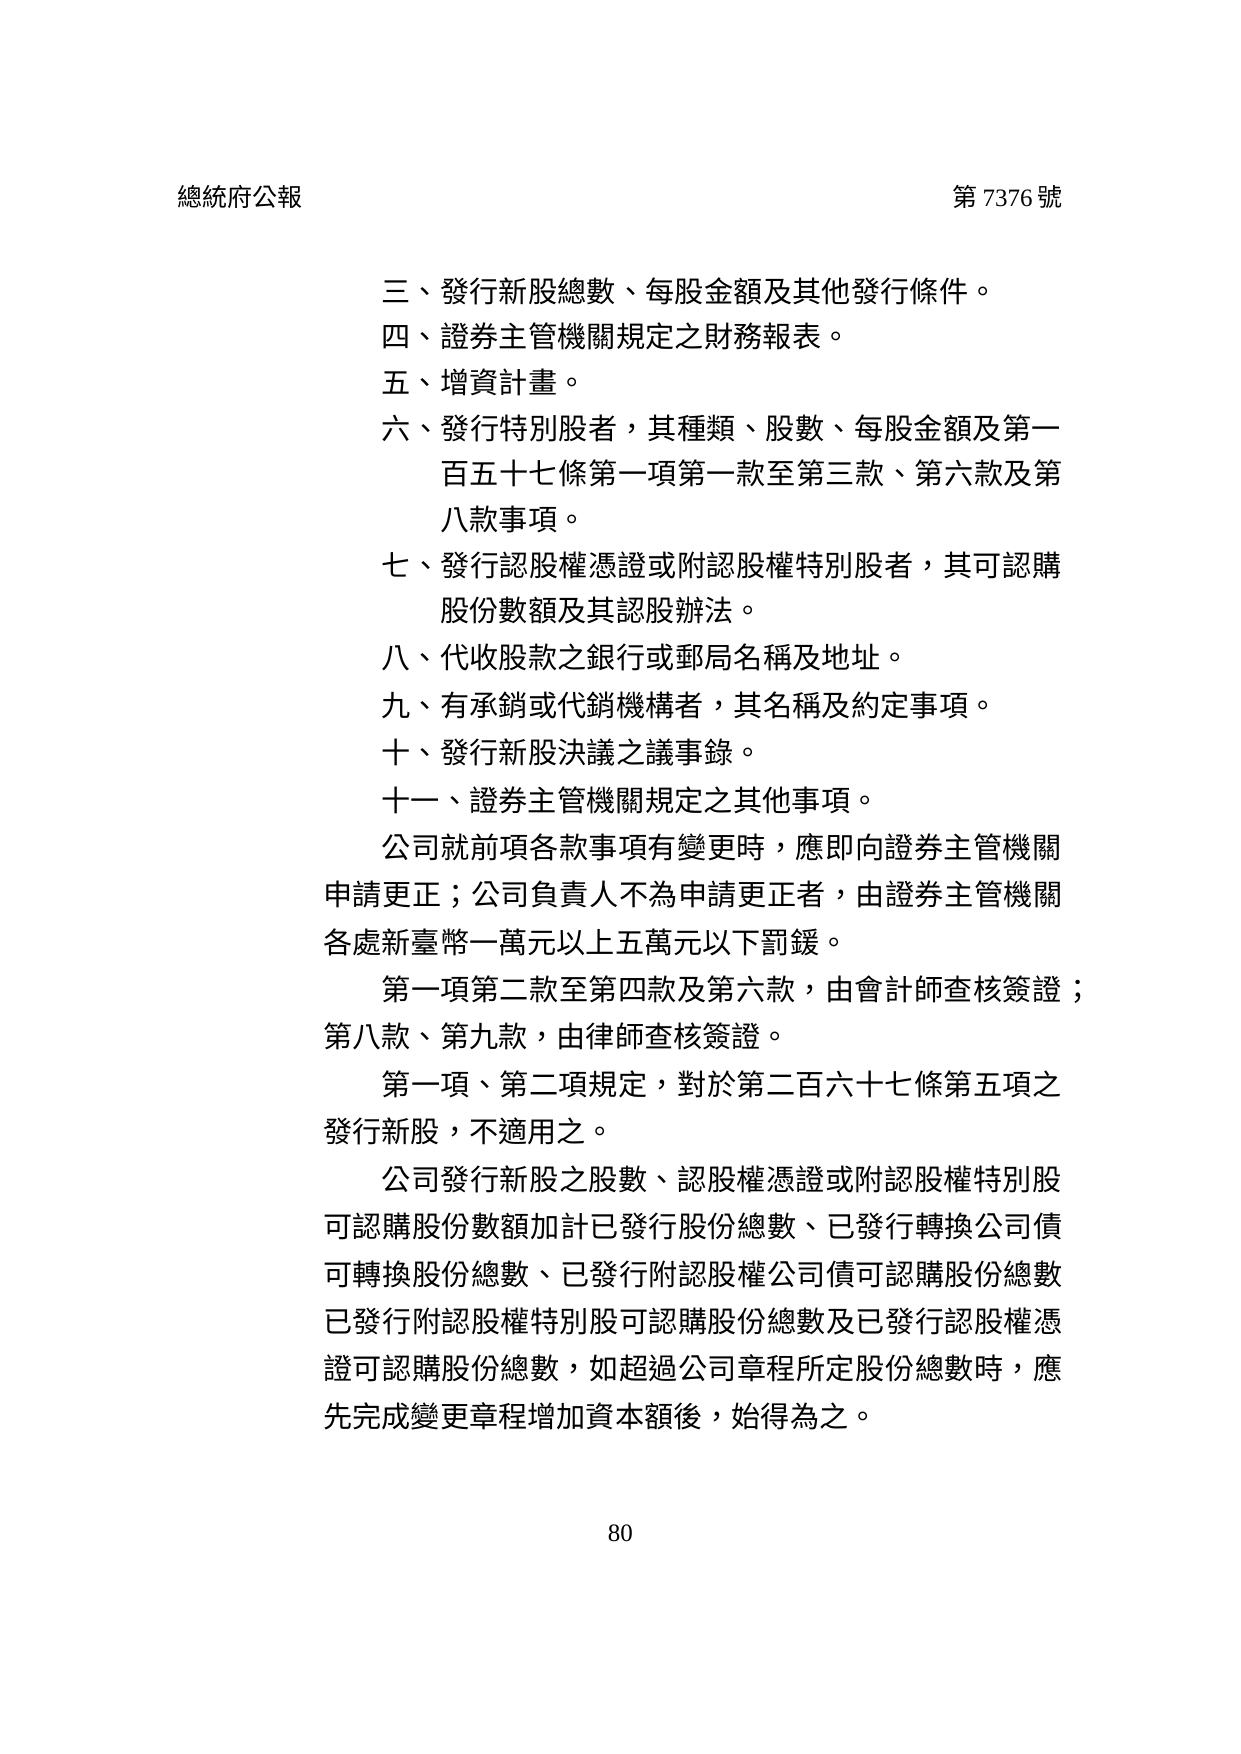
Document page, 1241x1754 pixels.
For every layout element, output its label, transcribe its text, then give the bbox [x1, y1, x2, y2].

text 十一、證券主管機關規定之其他事項。 [381, 773, 1063, 820]
text 九、有承銷或代銷機構者，其名稱及約定事項。 [381, 678, 1063, 726]
text 公司發行新股之股數、認股權憑證或附認股權特別股可認購股份數額加計已發行股份總數、已發行轉換公司債可轉換股份總數、已發行附認股權公司債可認購股份總數、已發行附認股權特別股可認購股份總數及已發行認股權憑證可認購股份總數，如超過公司章程所定股份總數時，應先完成變更章程增加資本額後，始得為之。 [323, 1152, 1063, 1437]
text 四、證券主管機關規定之財務報表。 [381, 311, 1063, 357]
text 十、發行新股決議之議事錄。 [381, 726, 1063, 773]
text 六、發行特別股者，其種類、股數、每股金額及第一百五十七條第一項第一款至第三款、第六款及第八款事項。 [381, 403, 1063, 539]
text 八、代收股款之銀行或郵局名稱及地址。 [381, 631, 1063, 678]
text 第一項第二款至第四款及第六款，由會計師查核簽證；第八款、第九款，由律師查核簽證。 [323, 963, 1063, 1057]
text 五、增資計畫。 [381, 357, 1063, 403]
text 三、發行新股總數、每股金額及其他發行條件。 [381, 266, 1063, 311]
text 第一項、第二項規定，對於第二百六十七條第五項之發行新股，不適用之。 [323, 1057, 1063, 1152]
text 公司就前項各款事項有變更時，應即向證券主管機關申請更正；公司負責人不為申請更正者，由證券主管機關各處新臺幣一萬元以上五萬元以下罰鍰。 [323, 820, 1063, 963]
text 七、發行認股權憑證或附認股權特別股者，其可認購股份數額及其認股辦法。 [381, 539, 1063, 631]
